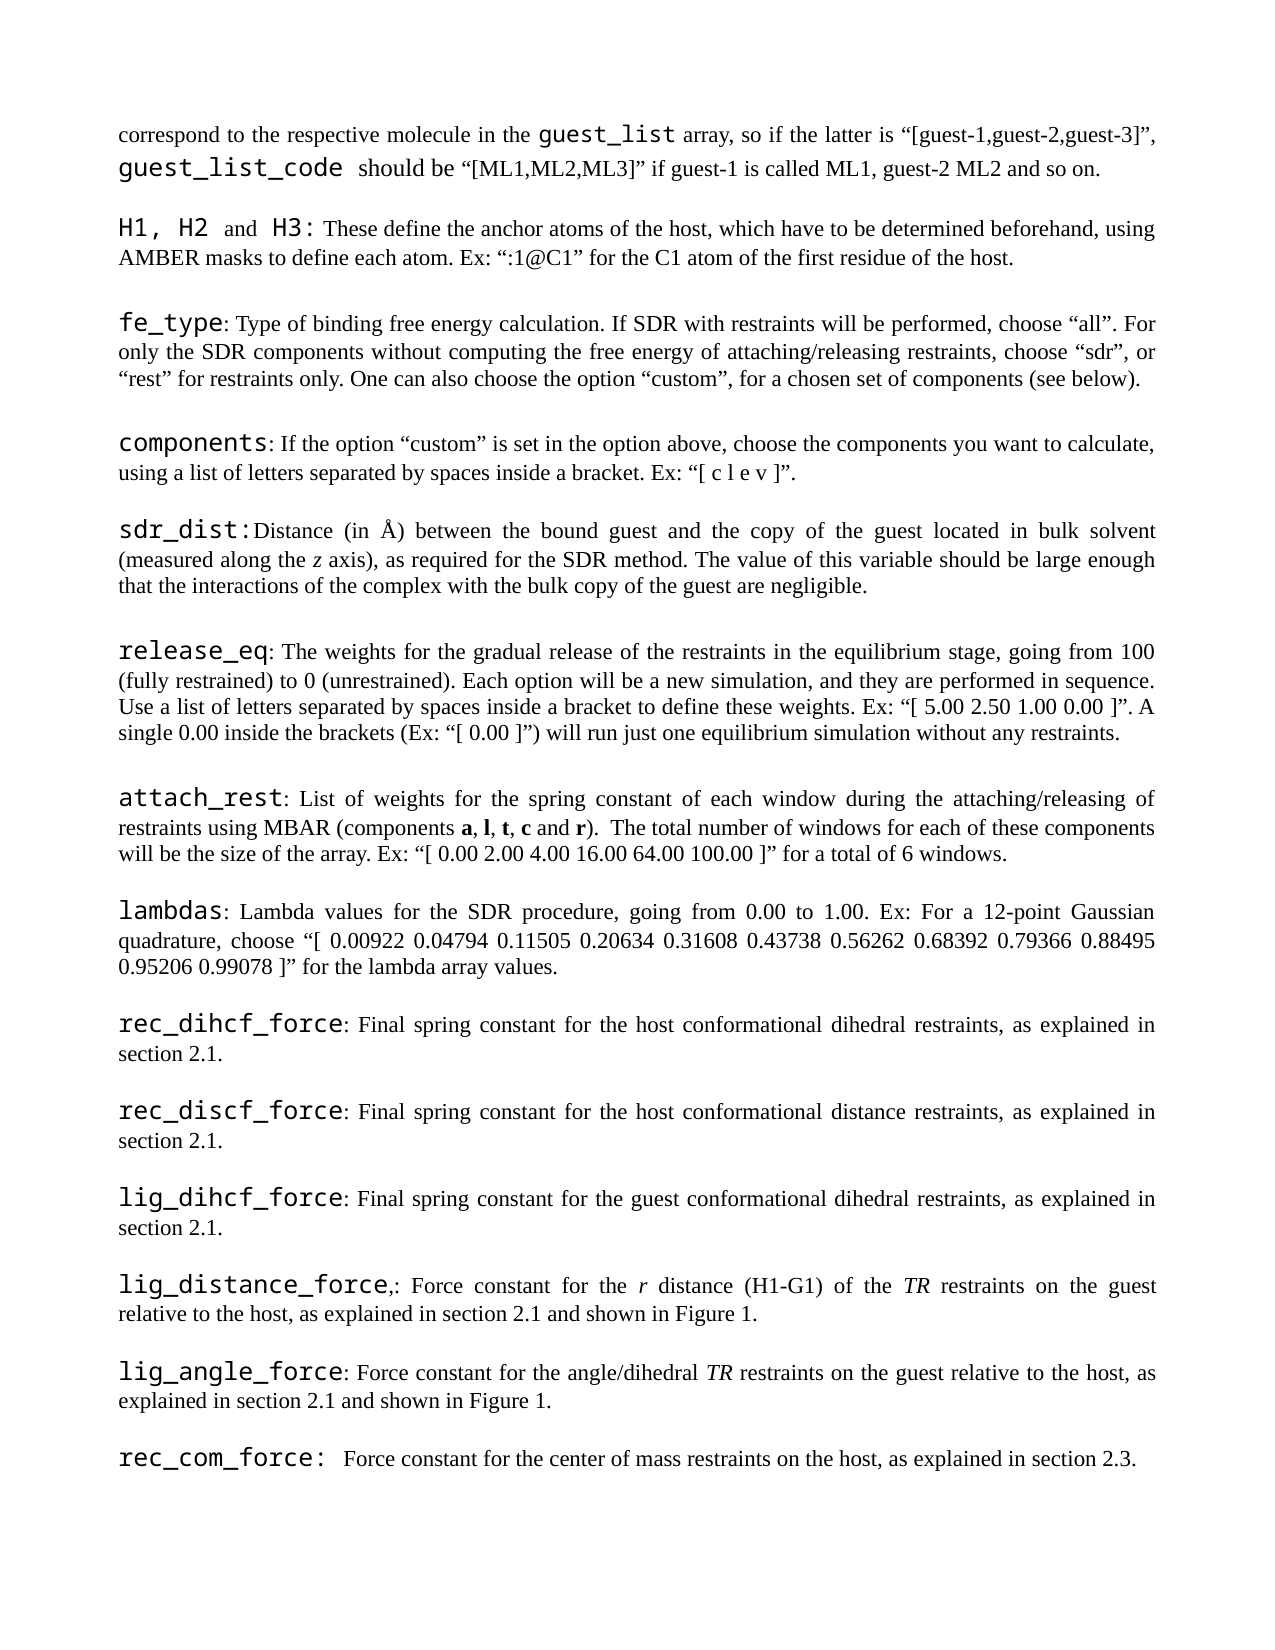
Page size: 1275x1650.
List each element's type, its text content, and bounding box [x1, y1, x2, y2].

text correspond to the respective molecule in the guest_list array, so if the latter is “[guest-1,guest-2,guest-3]”, guest_list_code should be “[ML1,ML2,ML3]” if guest-1 is called ML1, guest-2 ML2 and so on. [118, 118, 1157, 183]
text rec_discf_force: Final spring constant for the host conformational distance restraints, as explained in section 2.1. [118, 1093, 1157, 1153]
text H1, H2 and H3: These define the anchor atoms of the host, which have to be determined beforehand, using AMBER masks to define each atom. Ex: “:1@C1” for the C1 atom of the first residue of the host. [118, 210, 1157, 270]
text lambdas: Lambda values for the SDR procedure, going from 0.00 to 1.00. Ex: For a 12-point Gaussian quadrature, choose “[ 0.00922 0.04794 0.11505 0.20634 0.31608 0.43738 0.56262 0.68392 0.79366 0.88495 0.95206 0.99078 ]” for the lambda array values. [118, 893, 1157, 980]
text release_eq: The weights for the gradual release of the restraints in the equilibrium stage, going from 100 (fully restrained) to 0 (unrestrained). Each option will be a new simulation, and they are performed in sequence. Use a list of letters separated by spaces inside a bracket to define these weights. Ex: “[ 5.00 2.50 1.00 0.00 ]”. A single 0.00 inside the brackets (Ex: “[ 0.00 ]”) will run just one equilibrium simulation without any restraints. [118, 633, 1157, 746]
text lig_angle_force: Force constant for the angle/dihedral TR restraints on the guest relative to the host, as explained in section 2.1 and shown in Figure 1. [118, 1353, 1157, 1414]
text lig_dihcf_force: Final spring constant for the guest conformational dihedral restraints, as explained in section 2.1. [118, 1180, 1157, 1240]
text lig_distance_force,: Force constant for the r distance (H1-G1) of the TR restraints on the guest relative to the host, as explained in section 2.1 and shown in Figure 1. [118, 1266, 1157, 1327]
text sdr_dist:Distance (in Å) between the bound guest and the copy of the guest located in bulk solvent (measured along the z axis), as required for the SDR method. The value of this variable should be large enough that the interactions of the complex with the bulk copy of the guest are negligible. [118, 512, 1157, 599]
text rec_dihcf_force: Final spring constant for the host conformational dihedral restraints, as explained in section 2.1. [118, 1006, 1157, 1067]
text rec_com_force: Force constant for the center of mass restraints on the host, as explained in section 2.3. [118, 1440, 1157, 1474]
text components: If the option “custom” is set in the option above, choose the components you want to calculate, using a list of letters separated by spaces inside a bracket. Ex: “[ c l e v ]”. [118, 425, 1157, 486]
text attach_rest: List of weights for the spring constant of each window during the attaching/releasing of restraints using MBAR (components a, l, t, c and r). The total number of windows for each of these components will be the size of the array. Ex: “[ 0.00 2.00 4.00 16.00 64.00 100.00 ]” for a total of 6 windows. [118, 780, 1157, 867]
text fe_type: Type of binding free energy calculation. If SDR with restraints will be performed, choose “all”. For only the SDR components without computing the free energy of attaching/releasing restraints, choose “sdr”, or “rest” for restraints only. One can also choose the option “custom”, for a chosen set of components (see below). [118, 304, 1157, 391]
